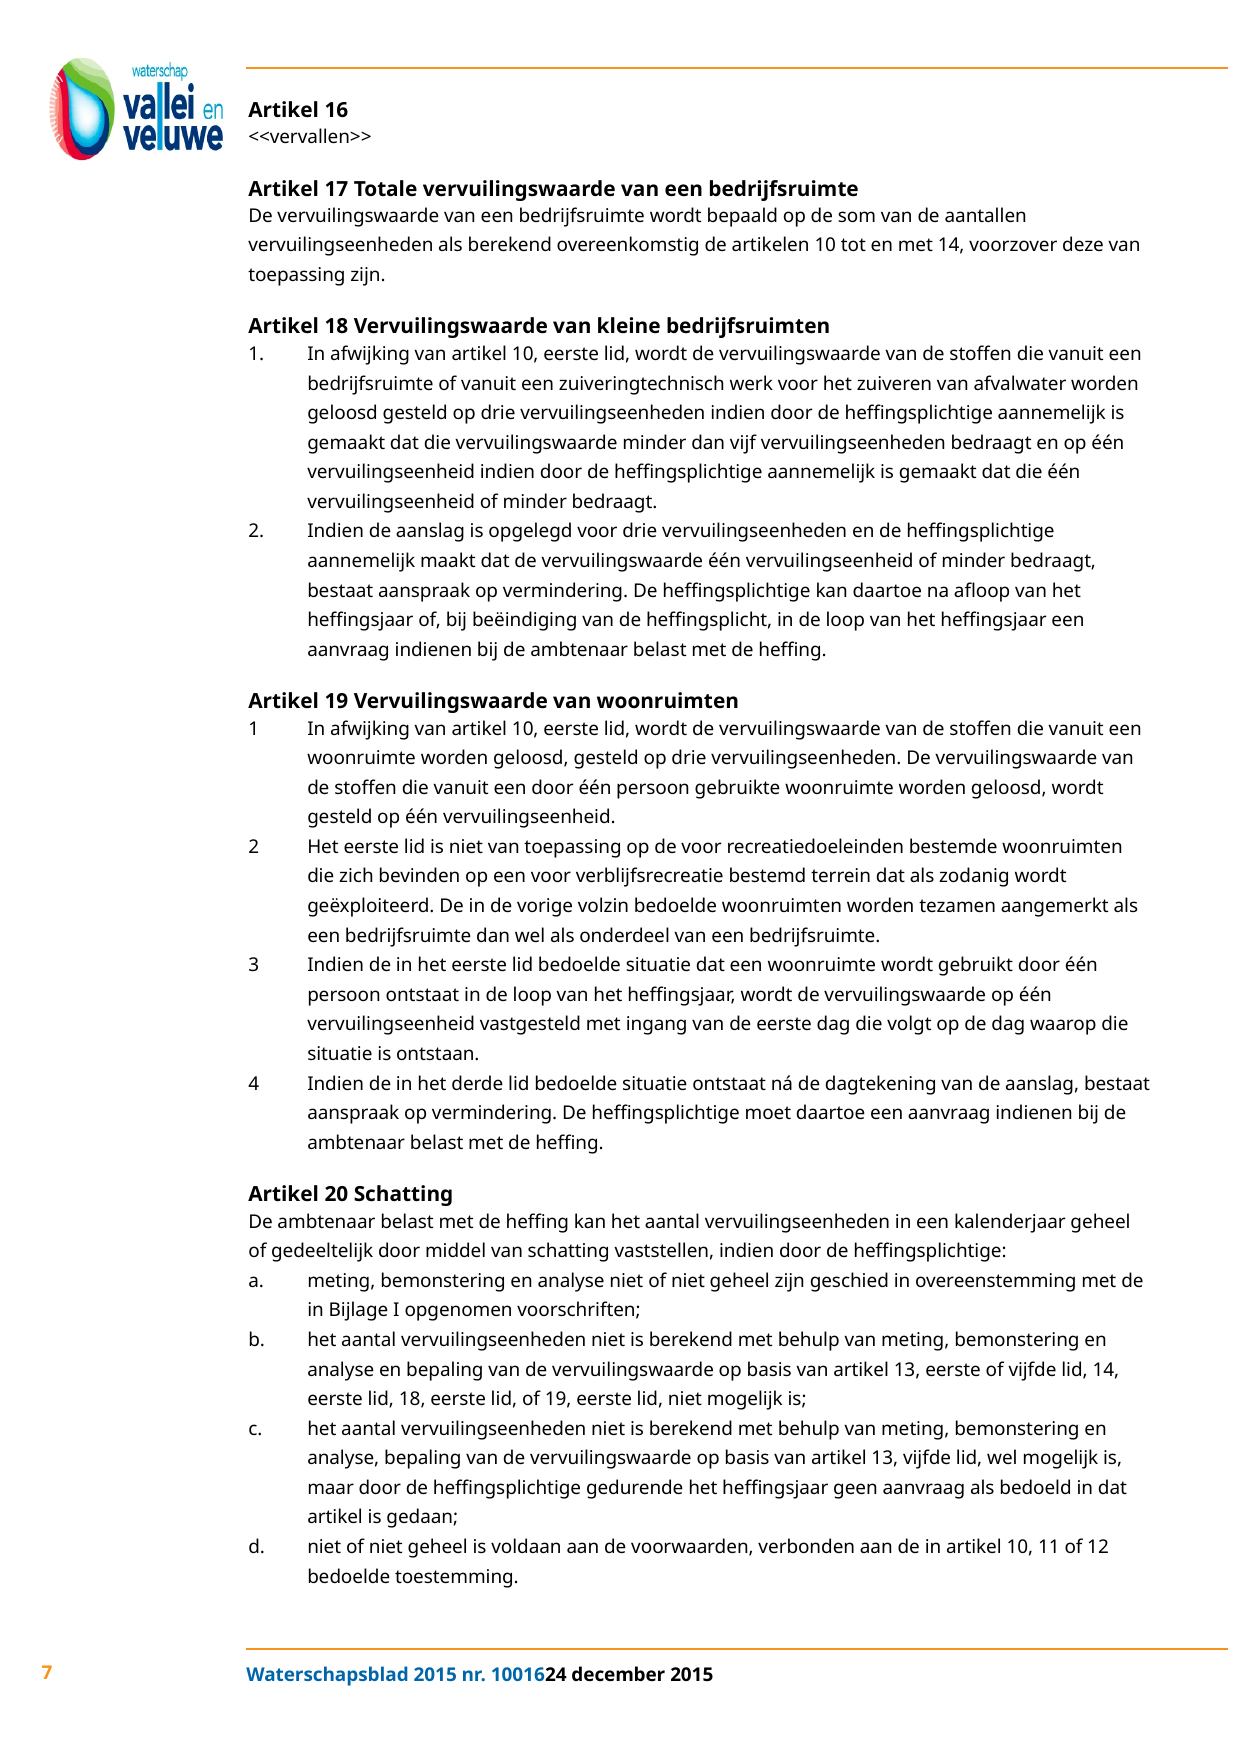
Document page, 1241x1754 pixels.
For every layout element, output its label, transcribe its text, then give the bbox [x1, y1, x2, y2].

list het aantal vervuilingseenheden niet is berekend met behulp van meting, bemonstering en analyse, bepaling van de vervuilingswaarde op basis van artikel 13, vijfde lid, wel mogelijk is, maar door de heffingsplichtige gedurende het heffingsjaar geen aanvraag als bedoeld in dat artikel is gedaan; [248, 1415, 1152, 1529]
text Artikel 16 [248, 95, 1152, 123]
list Indien de in het derde lid bedoelde situatie ontstaat ná de dagtekening van de aanslag, bestaat aanspraak op vermindering. De heffingsplichtige moet daartoe een aanvraag indienen bij de ambtenaar belast met de heffing. [248, 1070, 1152, 1155]
text Artikel 19 Vervuilingswaarde van woonruimten [248, 686, 1152, 715]
text De ambtenaar belast met de heffing kan het aantal vervuilingseenheden in een kalenderjaar geheel of gedeeltelijk door middel van schatting vaststellen, indien door de heffingsplichtige: [248, 1208, 1152, 1263]
list Het eerste lid is niet van toepassing op de voor recreatiedoeleinden bestemde woonruimten die zich bevinden op een voor verblijfsrecreatie bestemd terrein dat als zodanig wordt geëxploiteerd. De in de vorige volzin bedoelde woonruimten worden tezamen aangemerkt als een bedrijfsruimte dan wel als onderdeel van een bedrijfsruimte. [248, 833, 1152, 948]
text Artikel 20 Schatting [248, 1179, 1152, 1208]
text <<vervallen>> [248, 123, 1152, 149]
list niet of niet geheel is voldaan aan de voorwaarden, verbonden aan de in artikel 10, 11 of 12 bedoelde toestemming. [248, 1533, 1152, 1588]
list Indien de aanslag is opgelegd voor drie vervuilingseenheden en de heffingsplichtige aannemelijk maakt dat de vervuilingswaarde één vervuilingseenheid of minder bedraagt, bestaat aanspraak op vermindering. De heffingsplichtige kan daartoe na afloop van het heffingsjaar of, bij beëindiging van de heffingsplicht, in de loop van het heffingsjaar een aanvraag indienen bij de ambtenaar belast met de heffing. [248, 518, 1152, 662]
list In afwijking van artikel 10, eerste lid, wordt de vervuilingswaarde van de stoffen die vanuit een woonruimte worden geloosd, gesteld op drie vervuilingseenheden. De vervuilingswaarde van de stoffen die vanuit een door één persoon gebruikte woonruimte worden geloosd, wordt gesteld op één vervuilingseenheid. [248, 715, 1152, 829]
list Indien de in het eerste lid bedoelde situatie dat een woonruimte wordt gebruikt door één persoon ontstaat in de loop van het heffingsjaar, wordt de vervuilingswaarde op één vervuilingseenheid vastgesteld met ingang van de eerste dag die volgt op de dag waarop die situatie is ontstaan. [248, 951, 1152, 1066]
text Artikel 17 Totale vervuilingswaarde van een bedrijfsruimte [248, 174, 1152, 202]
picture [41, 47, 231, 172]
text De vervuilingswaarde van een bedrijfsruimte wordt bepaald op de som van de aantallen vervuilingseenheden als berekend overeenkomstig de artikelen 10 tot en met 14, voorzover deze van toepassing zijn. [248, 202, 1152, 287]
list meting, bemonstering en analyse niet of niet geheel zijn geschied in overeenstemming met de in Bijlage I opgenomen voorschriften; [248, 1267, 1152, 1322]
text Artikel 18 Vervuilingswaarde van kleine bedrijfsruimten [248, 312, 1152, 340]
list het aantal vervuilingseenheden niet is berekend met behulp van meting, bemonstering en analyse en bepaling van de vervuilingswaarde op basis van artikel 13, eerste of vijfde lid, 14, eerste lid, 18, eerste lid, of 19, eerste lid, niet mogelijk is; [248, 1326, 1152, 1411]
list In afwijking van artikel 10, eerste lid, wordt de vervuilingswaarde van de stoffen die vanuit een bedrijfsruimte of vanuit een zuiveringtechnisch werk voor het zuiveren van afvalwater worden geloosd gesteld op drie vervuilingseenheden indien door de heffingsplichtige aannemelijk is gemaakt dat die vervuilingswaarde minder dan vijf vervuilingseenheden bedraagt en op één vervuilingseenheid indien door de heffingsplichtige aannemelijk is gemaakt dat die één vervuilingseenheid of minder bedraagt. [248, 340, 1152, 514]
